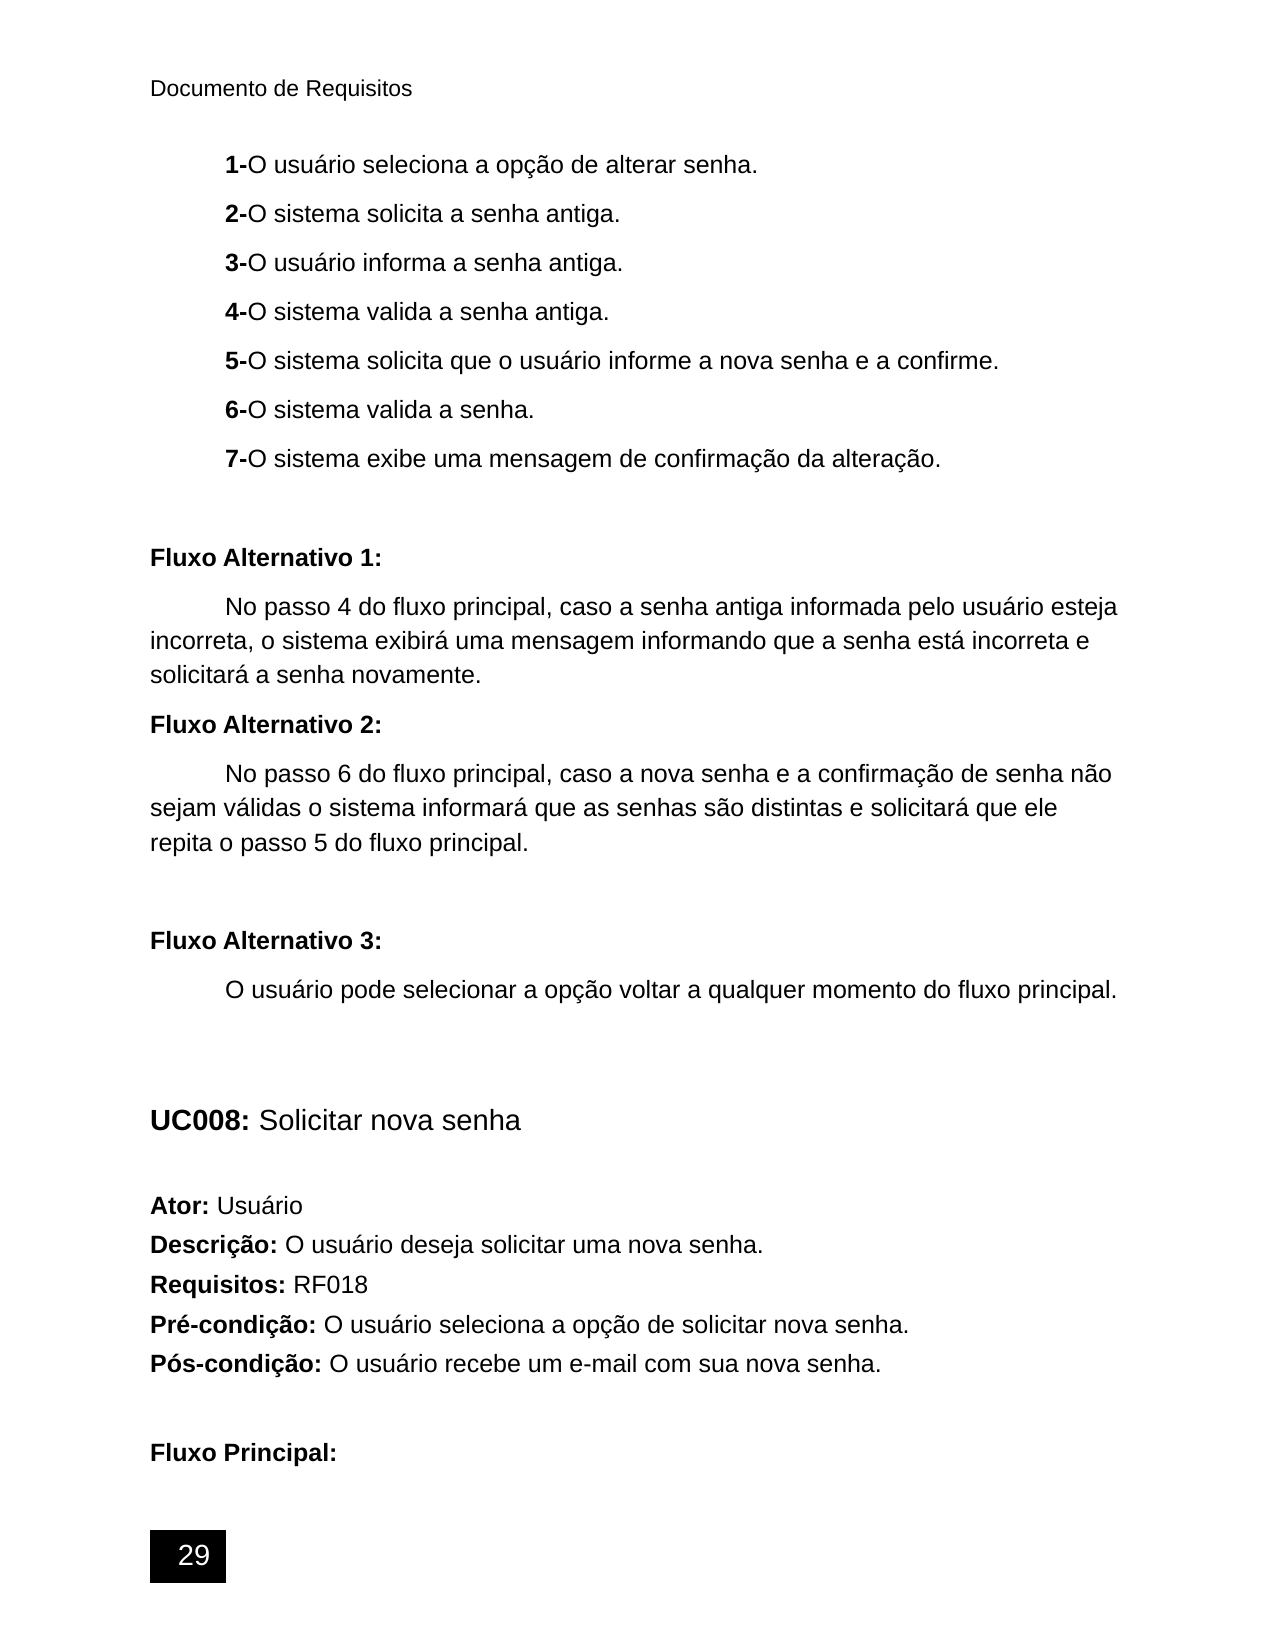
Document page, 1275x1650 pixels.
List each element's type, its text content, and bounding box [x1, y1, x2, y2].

text Fluxo Alternativo 2: [150, 709, 1125, 738]
text 3-O usuário informa a senha antiga. [150, 248, 1125, 277]
text 4-O sistema valida a senha antiga. [150, 297, 1125, 326]
text 2-O sistema solicita a senha antiga. [150, 199, 1125, 228]
text No passo 4 do fluxo principal, caso a senha antiga informada pelo usuário esteja incorreta, o sistema exibirá uma mensagem informando que a senha está incorreta e solicitará a senha novamente. [150, 592, 1125, 689]
text 1-O usuário seleciona a opção de alterar senha. [150, 150, 1125, 179]
text O usuário pode selecionar a opção voltar a qualquer momento do fluxo principal. [150, 975, 1125, 1003]
text No passo 6 do fluxo principal, caso a nova senha e a confirmação de senha não sejam válidas o sistema informará que as senhas são distintas e solicitará que ele repita o passo 5 do fluxo principal. [150, 759, 1125, 856]
text Fluxo Principal: [150, 1438, 1125, 1467]
text Pré-condição: O usuário seleciona a opção de solicitar nova senha. [150, 1310, 1125, 1338]
text 6-O sistema valida a senha. [150, 395, 1125, 424]
text Pós-condição: O usuário recebe um e-mail com sua nova senha. [150, 1349, 1125, 1378]
text UC008: Solicitar nova senha [150, 1103, 1125, 1171]
text Ator: Usuário [150, 1191, 1125, 1220]
text Fluxo Alternativo 1: [150, 542, 1125, 571]
text Fluxo Alternativo 3: [150, 926, 1125, 954]
text Descrição: O usuário deseja solicitar uma nova senha. [150, 1231, 1125, 1259]
text 5-O sistema solicita que o usuário informe a nova senha e a confirme. [150, 346, 1125, 375]
text Requisitos: RF018 [150, 1270, 1125, 1299]
text 7-O sistema exibe uma mensagem de confirmação da alteração. [150, 444, 1125, 473]
